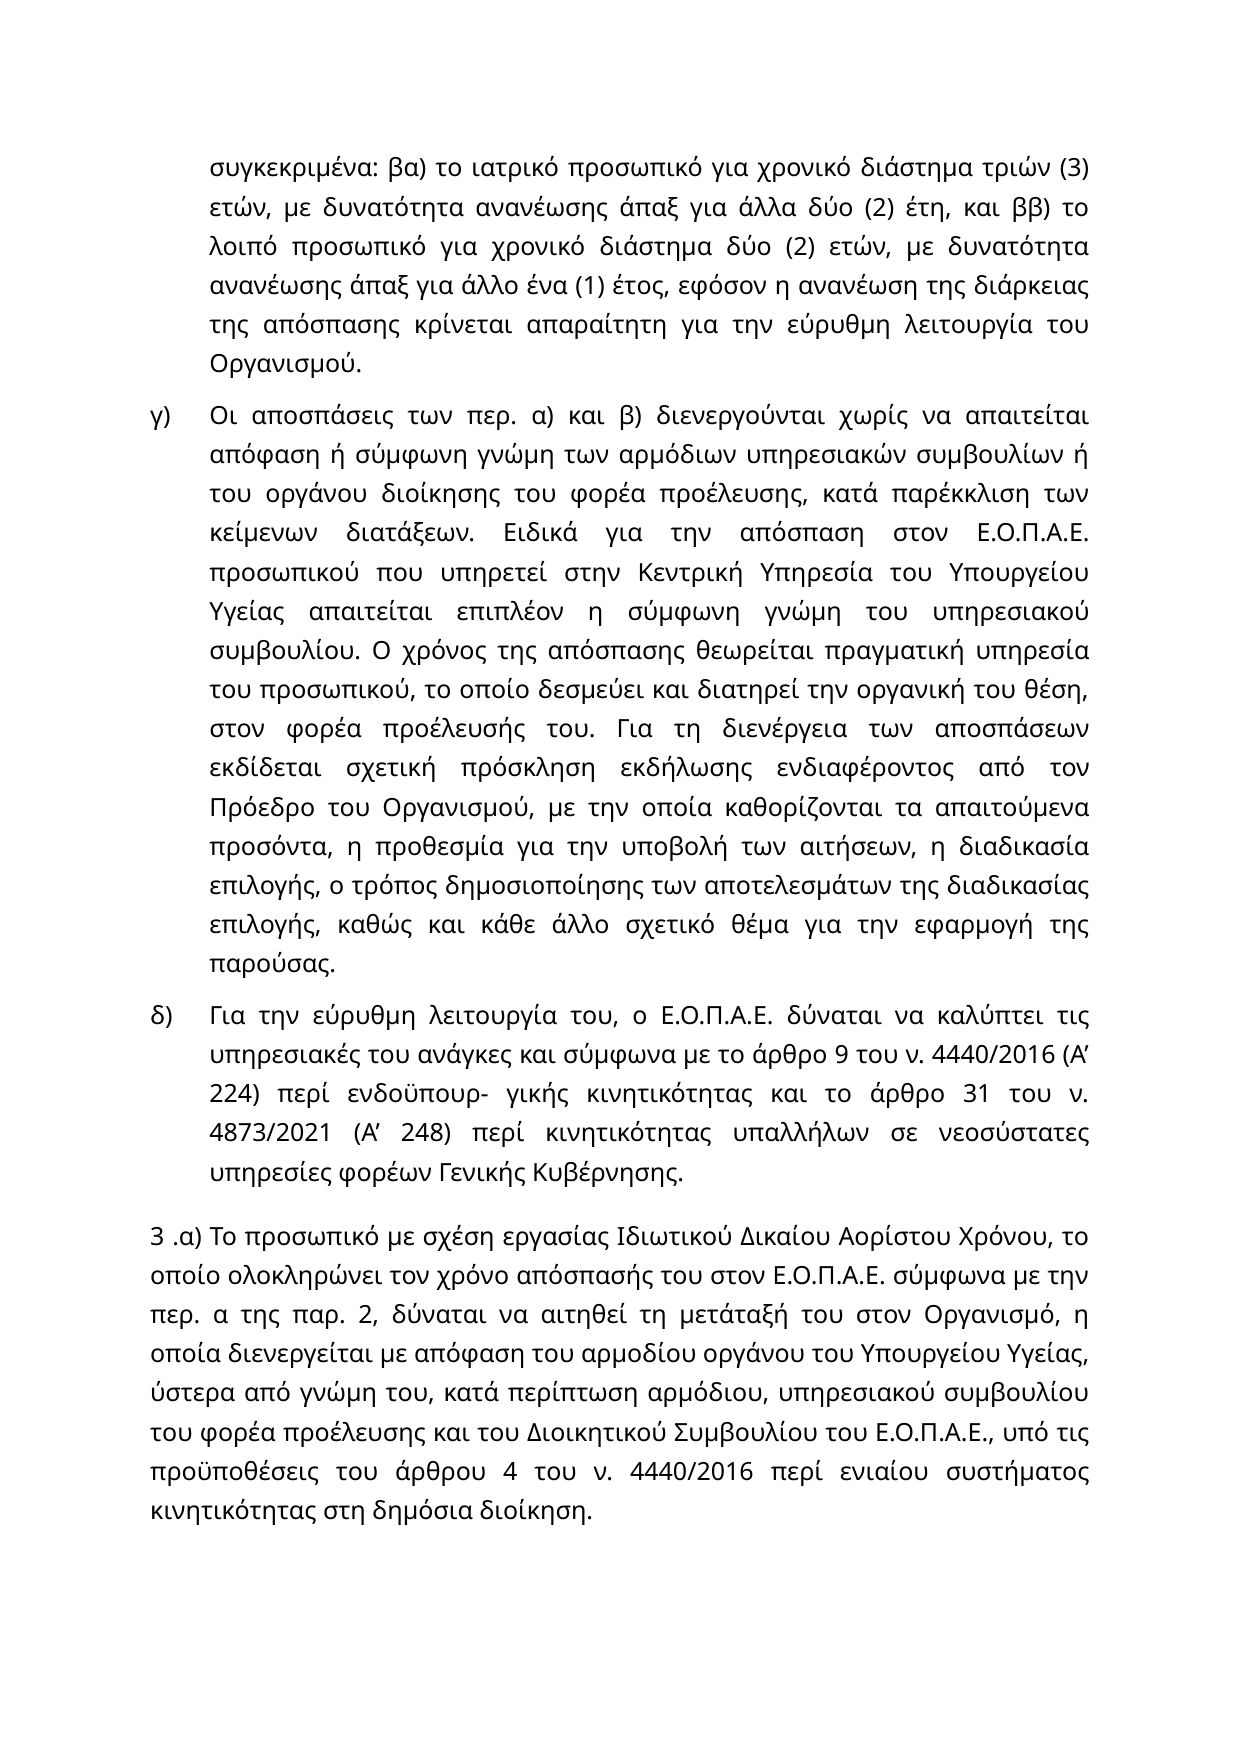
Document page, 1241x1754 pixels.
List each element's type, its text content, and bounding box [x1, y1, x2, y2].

list δ) Για την εύρυθμη λειτουργία του, ο Ε.Ο.Π.Α.Ε. δύναται να καλύπτει τις υπηρεσιακές του ανάγκες και σύμφωνα με το άρθρο 9 του ν. 4440/2016 (Α’ 224) περί ενδοϋπουρ- γικής κινητικότητας και το άρθρο 31 του ν. 4873/2021 (Α’ 248) περί κινητικότητας υπαλλήλων σε νεοσύστατες υπηρεσίες φορέων Γενικής Κυβέρνησης. [150, 997, 1090, 1188]
list συγκεκριμένα: βα) το ιατρικό προσωπικό για χρονικό διάστημα τριών (3) ετών, με δυνατότητα ανανέωσης άπαξ για άλλα δύο (2) έτη, και ββ) το λοιπό προσωπικό για χρονικό διάστημα δύο (2) ετών, με δυνατότητα ανανέωσης άπαξ για άλλο ένα (1) έτος, εφόσον η ανανέωση της διάρκειας της απόσπασης κρίνεται απαραίτητη για την εύρυθμη λειτουργία του Οργανισμού. [150, 150, 1090, 380]
list γ) Οι αποσπάσεις των περ. α) και β) διενεργούνται χωρίς να απαιτείται απόφαση ή σύμφωνη γνώμη των αρμόδιων υπηρεσιακών συμβουλίων ή του οργάνου διοίκησης του φορέα προέλευσης, κατά παρέκκλιση των κείμενων διατάξεων. Ειδικά για την απόσπαση στον Ε.Ο.Π.Α.Ε. προσωπικού που υπηρετεί στην Κεντρική Υπηρεσία του Υπουργείου Υγείας απαιτείται επιπλέον η σύμφωνη γνώμη του υπηρεσιακού συμβουλίου. Ο χρόνος της απόσπασης θεωρείται πραγματική υπηρεσία του προσωπικού, το οποίο δεσμεύει και διατηρεί την οργανική του θέση, στον φορέα προέλευσής του. Για τη διενέργεια των αποσπάσεων εκδίδεται σχετική πρόσκληση εκδήλωσης ενδιαφέροντος από τον Πρόεδρο του Οργανισμού, με την οποία καθορίζονται τα απαιτούμενα προσόντα, η προθεσμία για την υποβολή των αιτήσεων, η διαδικασία επιλογής, ο τρόπος δημοσιοποίησης των αποτελεσμάτων της διαδικασίας επιλογής, καθώς και κάθε άλλο σχετικό θέμα για την εφαρμογή της παρούσας. [150, 397, 1090, 980]
text 3 .α) Το προσωπικό με σχέση εργασίας Ιδιωτικού Δικαίου Αορίστου Χρόνου, το οποίο ολοκληρώνει τον χρόνο απόσπασής του στον Ε.Ο.Π.Α.Ε. σύμφωνα με την περ. α της παρ. 2, δύναται να αιτηθεί τη μετάταξή του στον Οργανισμό, η οποία διενεργείται με απόφαση του αρμοδίου οργάνου του Υπουργείου Υγείας, ύστερα από γνώμη του, κατά περίπτωση αρμόδιου, υπηρεσιακού συμβουλίου του φορέα προέλευσης και του Διοικητικού Συμβουλίου του Ε.Ο.Π.Α.Ε., υπό τις προϋποθέσεις του άρθρου 4 του ν. 4440/2016 περί ενιαίου συστήματος κινητικότητας στη δημόσια διοίκηση. [150, 1218, 1090, 1527]
